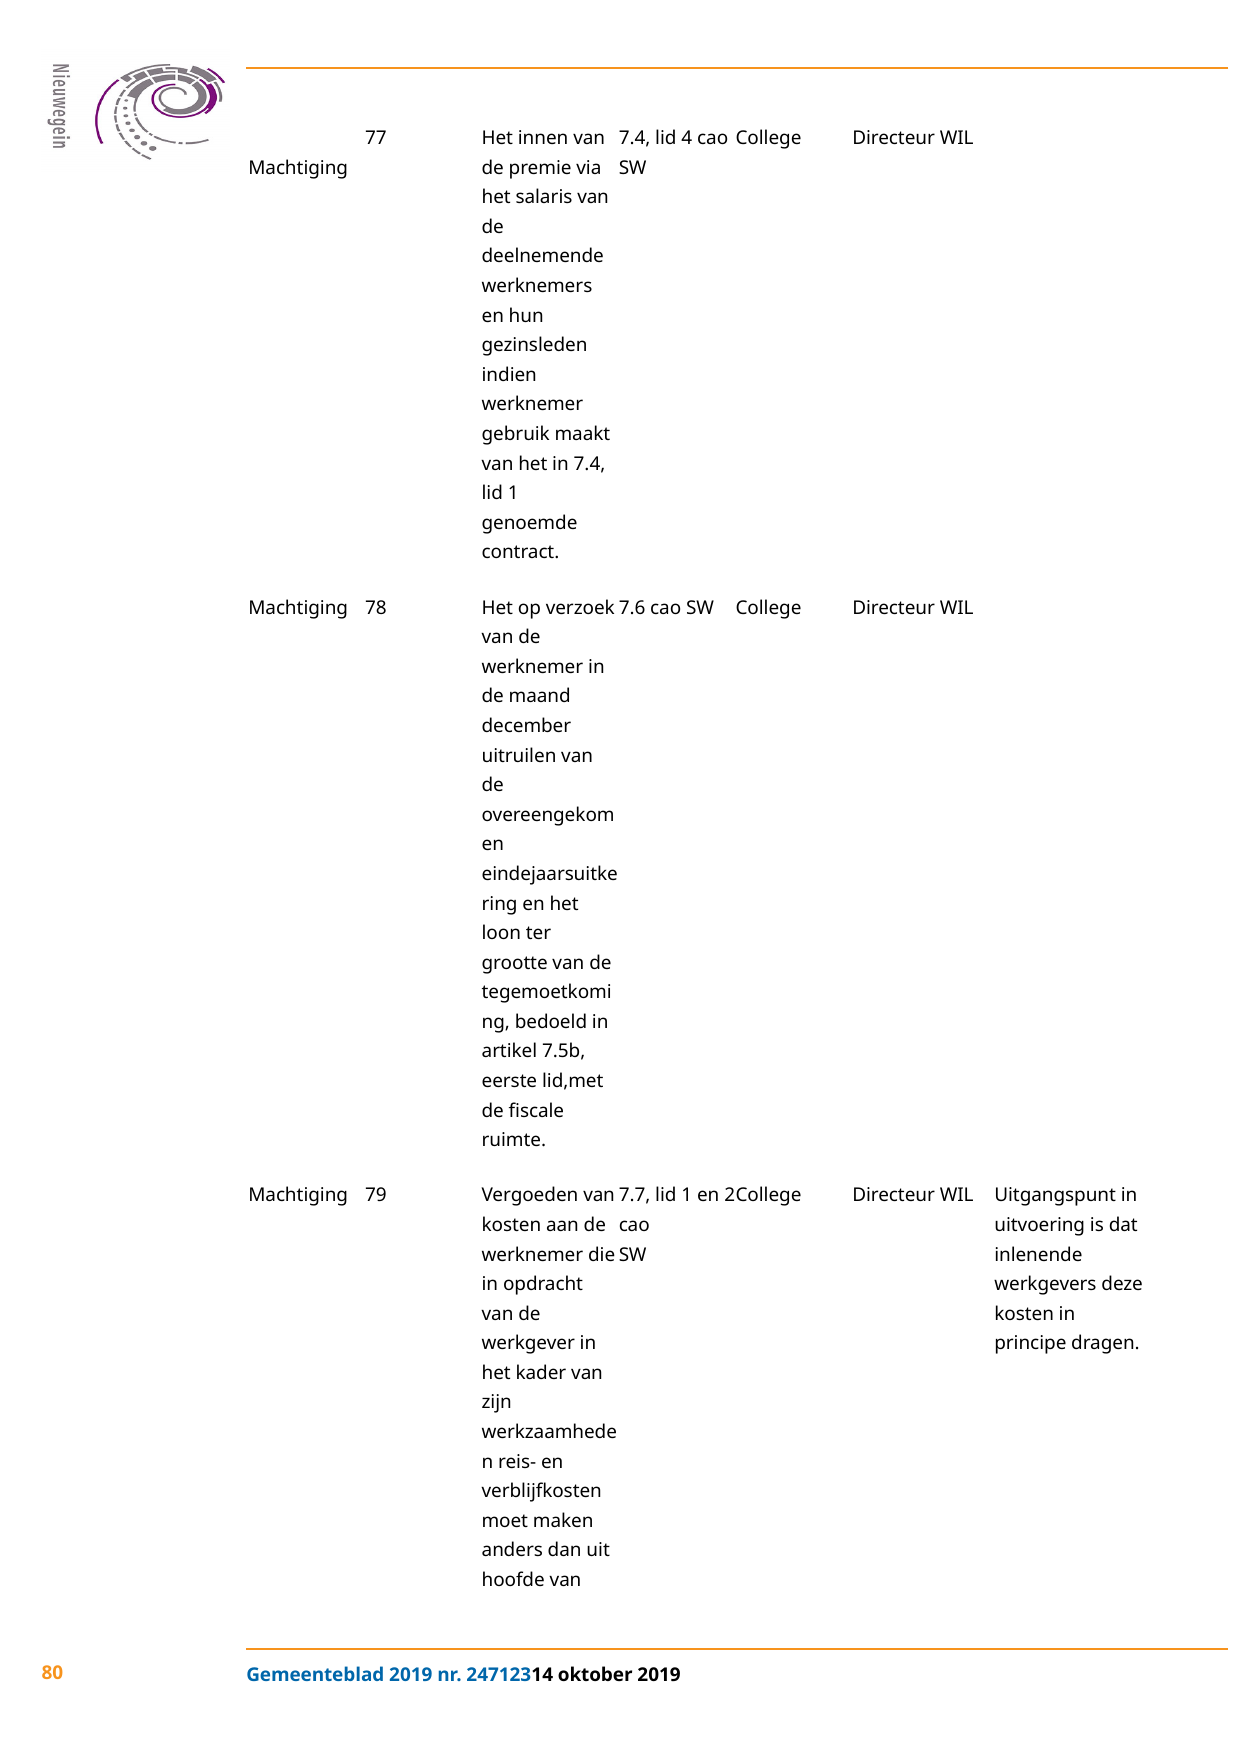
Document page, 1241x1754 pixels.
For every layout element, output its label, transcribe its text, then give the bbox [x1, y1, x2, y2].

table_cell [994, 564, 1152, 1152]
table_cell Het innen van de premie via het salaris van de deelnemende werknemers en hun gezinsleden indien werknemer gebruik maakt van het in 7.4, lid 1 genoemde contract. [481, 95, 618, 564]
table_cell Directeur WIL [852, 1152, 994, 1592]
table_cell Het op verzoek van de werknemer in de maand december uitruilen van de overeengekomen eindejaarsuitkering en het loon ter grootte van de tegemoetkoming, bedoeld in artikel 7.5b, eerste lid,met de fiscale ruimte. [481, 564, 618, 1152]
table_cell [994, 95, 1152, 564]
table_cell 7.7, lid 1 en 2 cao SW [619, 1152, 735, 1592]
table_cell Uitgangspunt in uitvoering is dat inlenende werkgevers deze kosten in principe dragen. [994, 1152, 1152, 1592]
picture [41, 47, 231, 172]
table_cell Vergoeden van kosten aan de werknemer die in opdracht van de werkgever in het kader van zijn werkzaamheden reis- en verblijfkosten moet maken anders dan uit hoofde van [481, 1152, 618, 1592]
table_cell 77 [365, 95, 481, 564]
table_cell Machtiging [248, 1152, 365, 1592]
table_cell College [735, 1152, 852, 1592]
table_cell Directeur WIL [852, 564, 994, 1152]
table_cell 79 [365, 1152, 481, 1592]
table_cell College [735, 95, 852, 564]
table_cell 7.4, lid 4 cao SW [619, 95, 735, 564]
table_cell 7.6 cao SW [619, 564, 735, 1152]
table_cell Machtiging [248, 564, 365, 1152]
table_cell Directeur WIL [852, 95, 994, 564]
table_cell 78 [365, 564, 481, 1152]
table_cell Machtiging [248, 95, 365, 564]
table_cell College [735, 564, 852, 1152]
